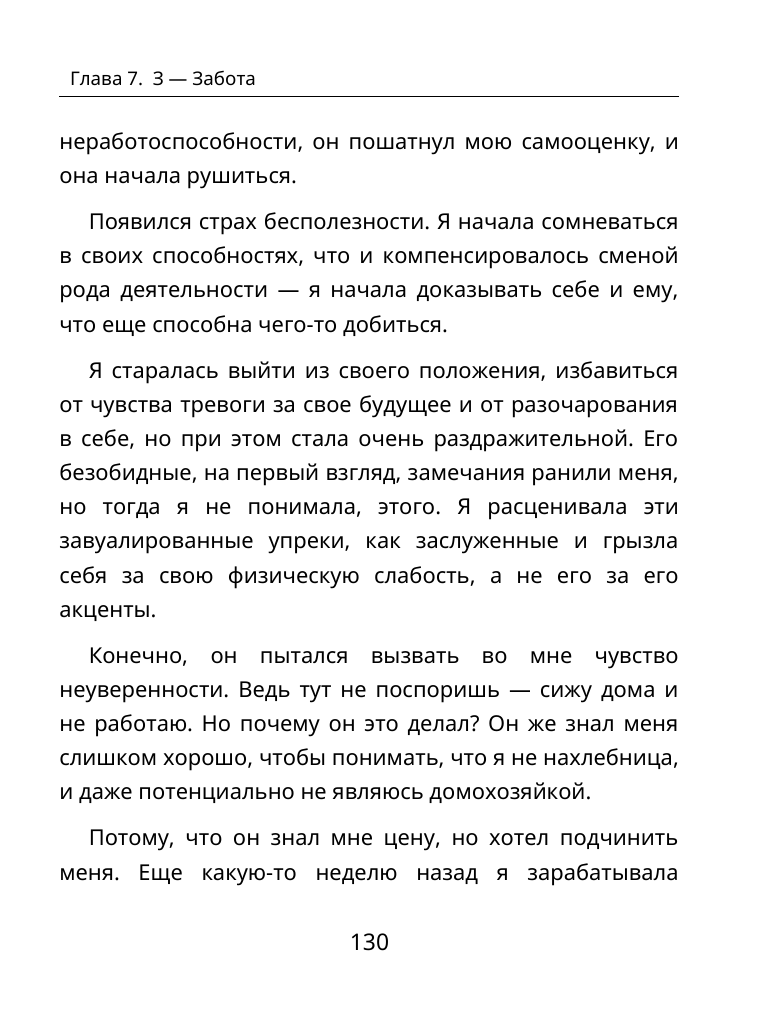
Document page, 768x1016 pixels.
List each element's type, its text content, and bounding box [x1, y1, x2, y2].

text неработоспособности, он пошатнул мою самооценку, и она начала рушиться. [59, 126, 679, 190]
text Появился страх бесполезности. Я начала сомневаться в своих способностях, что и компенсировалось сменой рода деятельности — я начала доказывать себе и ему, что еще способна чего-то добиться. [59, 206, 679, 338]
text Конечно, он пытался вызвать во мне чувство неуверенности. Ведь тут не поспоришь — сижу дома и не работаю. Но почему он это делал? Он же знал меня слишком хорошо, чтобы понимать, что я не нахлебница, и даже потенциально не являюсь домохозяйкой. [59, 640, 679, 806]
text Я старалась выйти из своего положения, избавиться от чувства тревоги за свое будущее и от разочарования в себе, но при этом стала очень раздражительной. Его безобидные, на первый взгляд, замечания ранили меня, но тогда я не понимала, этого. Я расценивала эти завуалированные упреки, как заслуженные и грызла себя за свою физическую слабость, а не его за его акценты. [59, 354, 679, 623]
text Потому, что он знал мне цену, но хотел подчинить меня. Еще какую-то неделю назад я зарабатывала [59, 822, 679, 886]
